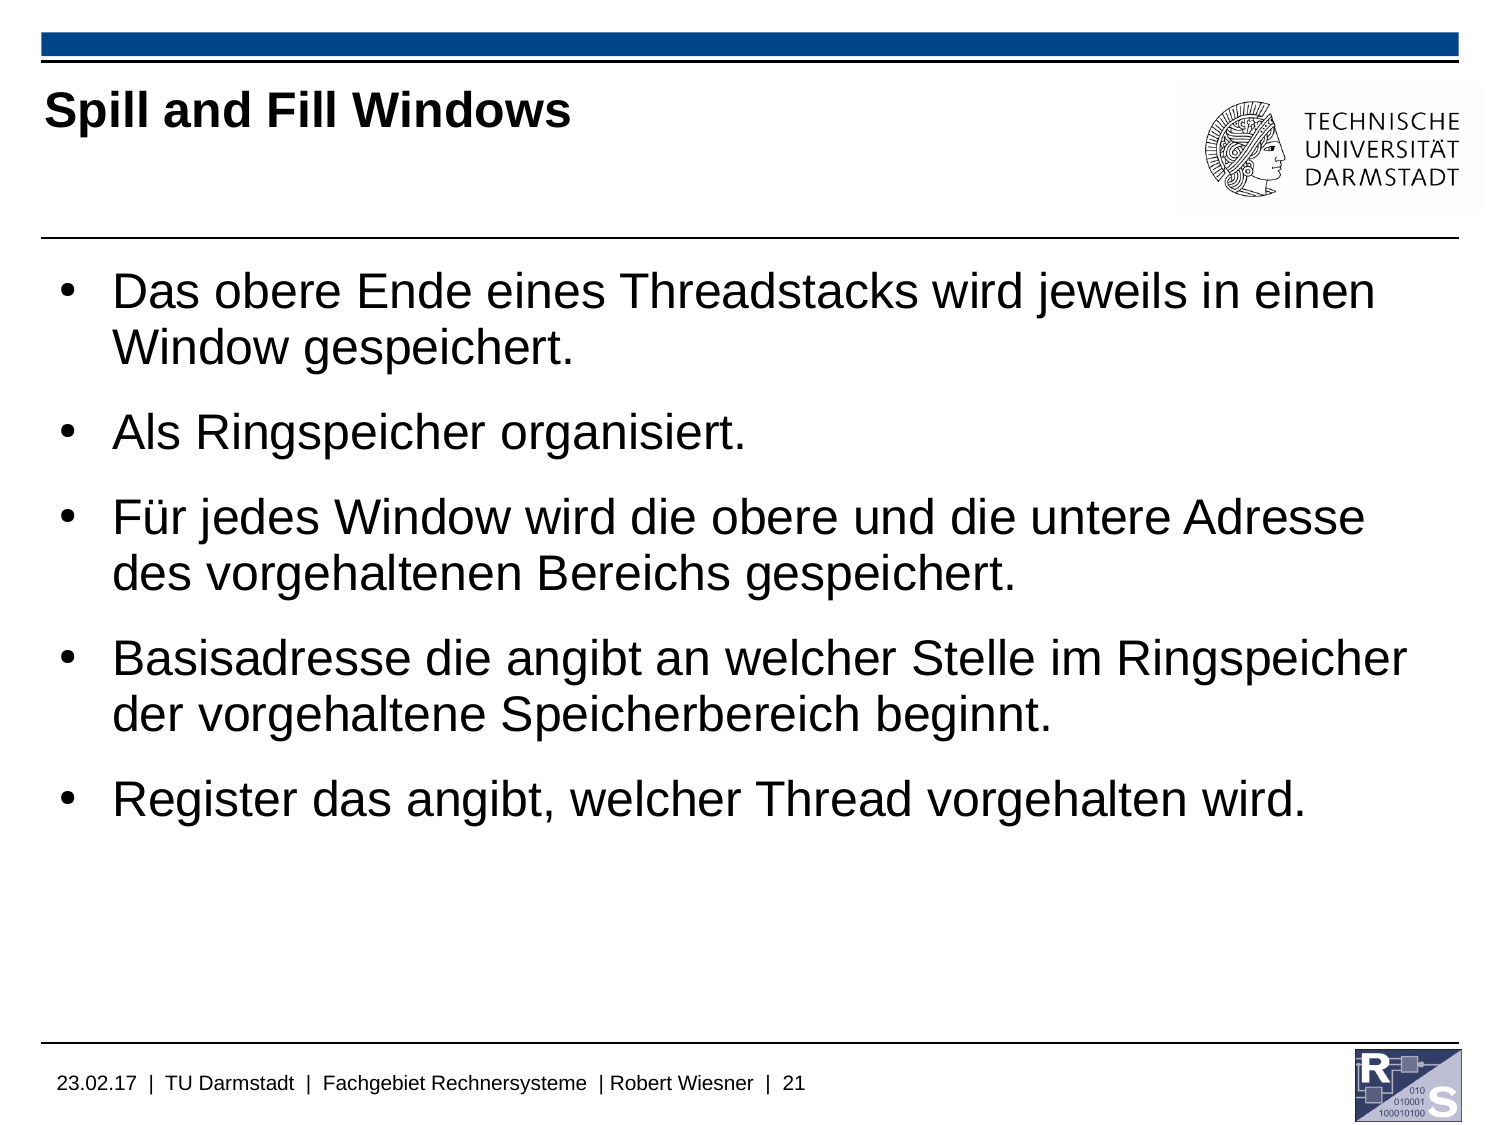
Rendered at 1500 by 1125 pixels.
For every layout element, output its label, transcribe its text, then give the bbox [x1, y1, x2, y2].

list Das obere Ende eines Threadstacks wird jeweils in einen Window gespeichert. Als Ringspeicher organisiert. Für jedes Window wird die obere und die untere Adresse des vorgehaltenen Bereichs gespeichert. Basisadresse die angibt an welcher Stelle im Ringspeicher der vorgehaltene Speicherbereich beginnt. Register das angibt, welcher Thread vorgehalten wird. [41, 263, 1455, 1032]
picture [1355, 1049, 1462, 1122]
title Spill and Fill Windows [44, 35, 1135, 186]
